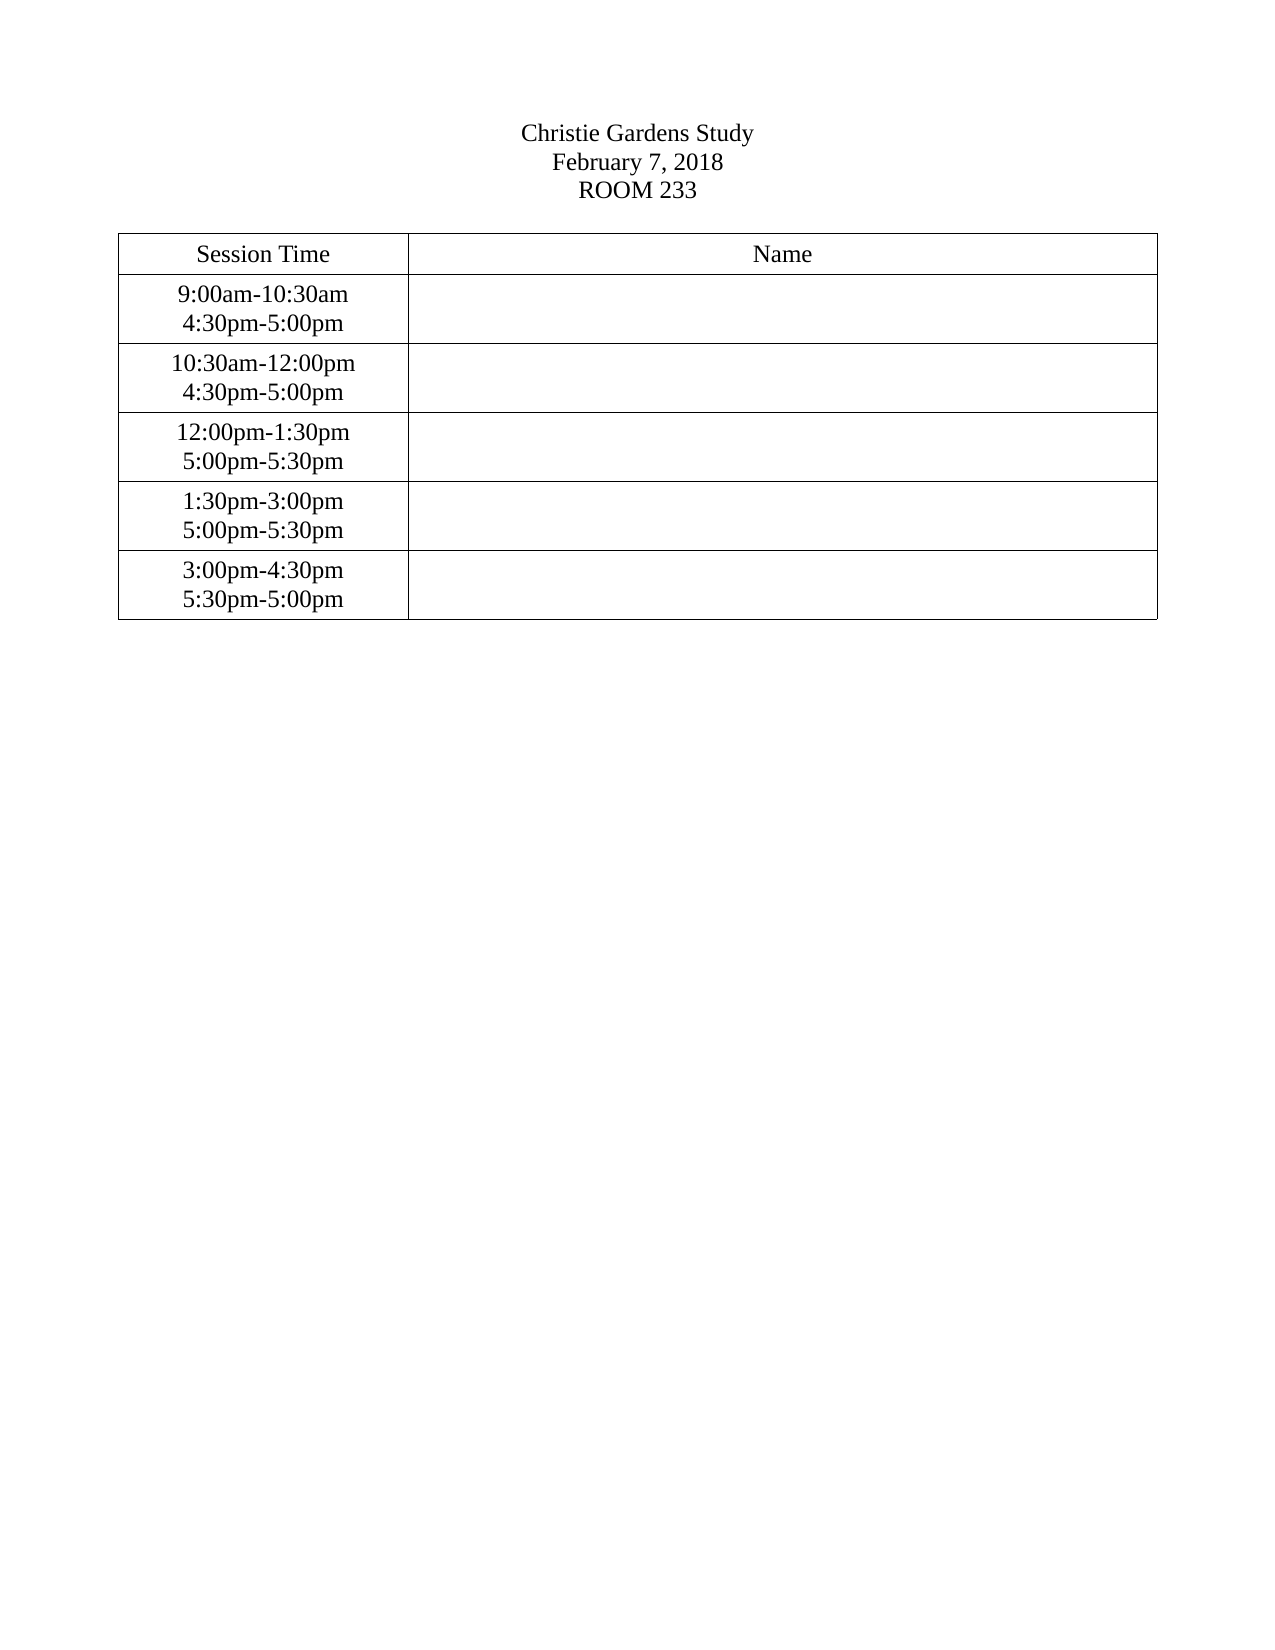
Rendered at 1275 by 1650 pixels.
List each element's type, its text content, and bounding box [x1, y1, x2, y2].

table_cell [409, 275, 1157, 342]
text February 7, 2018 [118, 147, 1157, 176]
table_cell [409, 413, 1157, 481]
table_cell 12:00pm-1:30pm 5:00pm-5:30pm [119, 413, 408, 481]
table_cell 10:30am-12:00pm 4:30pm-5:00pm [119, 344, 408, 412]
text ROOM 233 [118, 176, 1157, 204]
table_cell 1:30pm-3:00pm 5:00pm-5:30pm [119, 482, 408, 550]
table_header Name [409, 234, 1157, 273]
table_cell [409, 482, 1157, 550]
table_cell [409, 344, 1157, 412]
table_cell [409, 551, 1157, 619]
table_header Session Time [119, 234, 408, 273]
text Christie Gardens Study [118, 118, 1157, 147]
table_cell 9:00am-10:30am 4:30pm-5:00pm [119, 275, 408, 342]
table_cell 3:00pm-4:30pm 5:30pm-5:00pm [119, 551, 408, 619]
